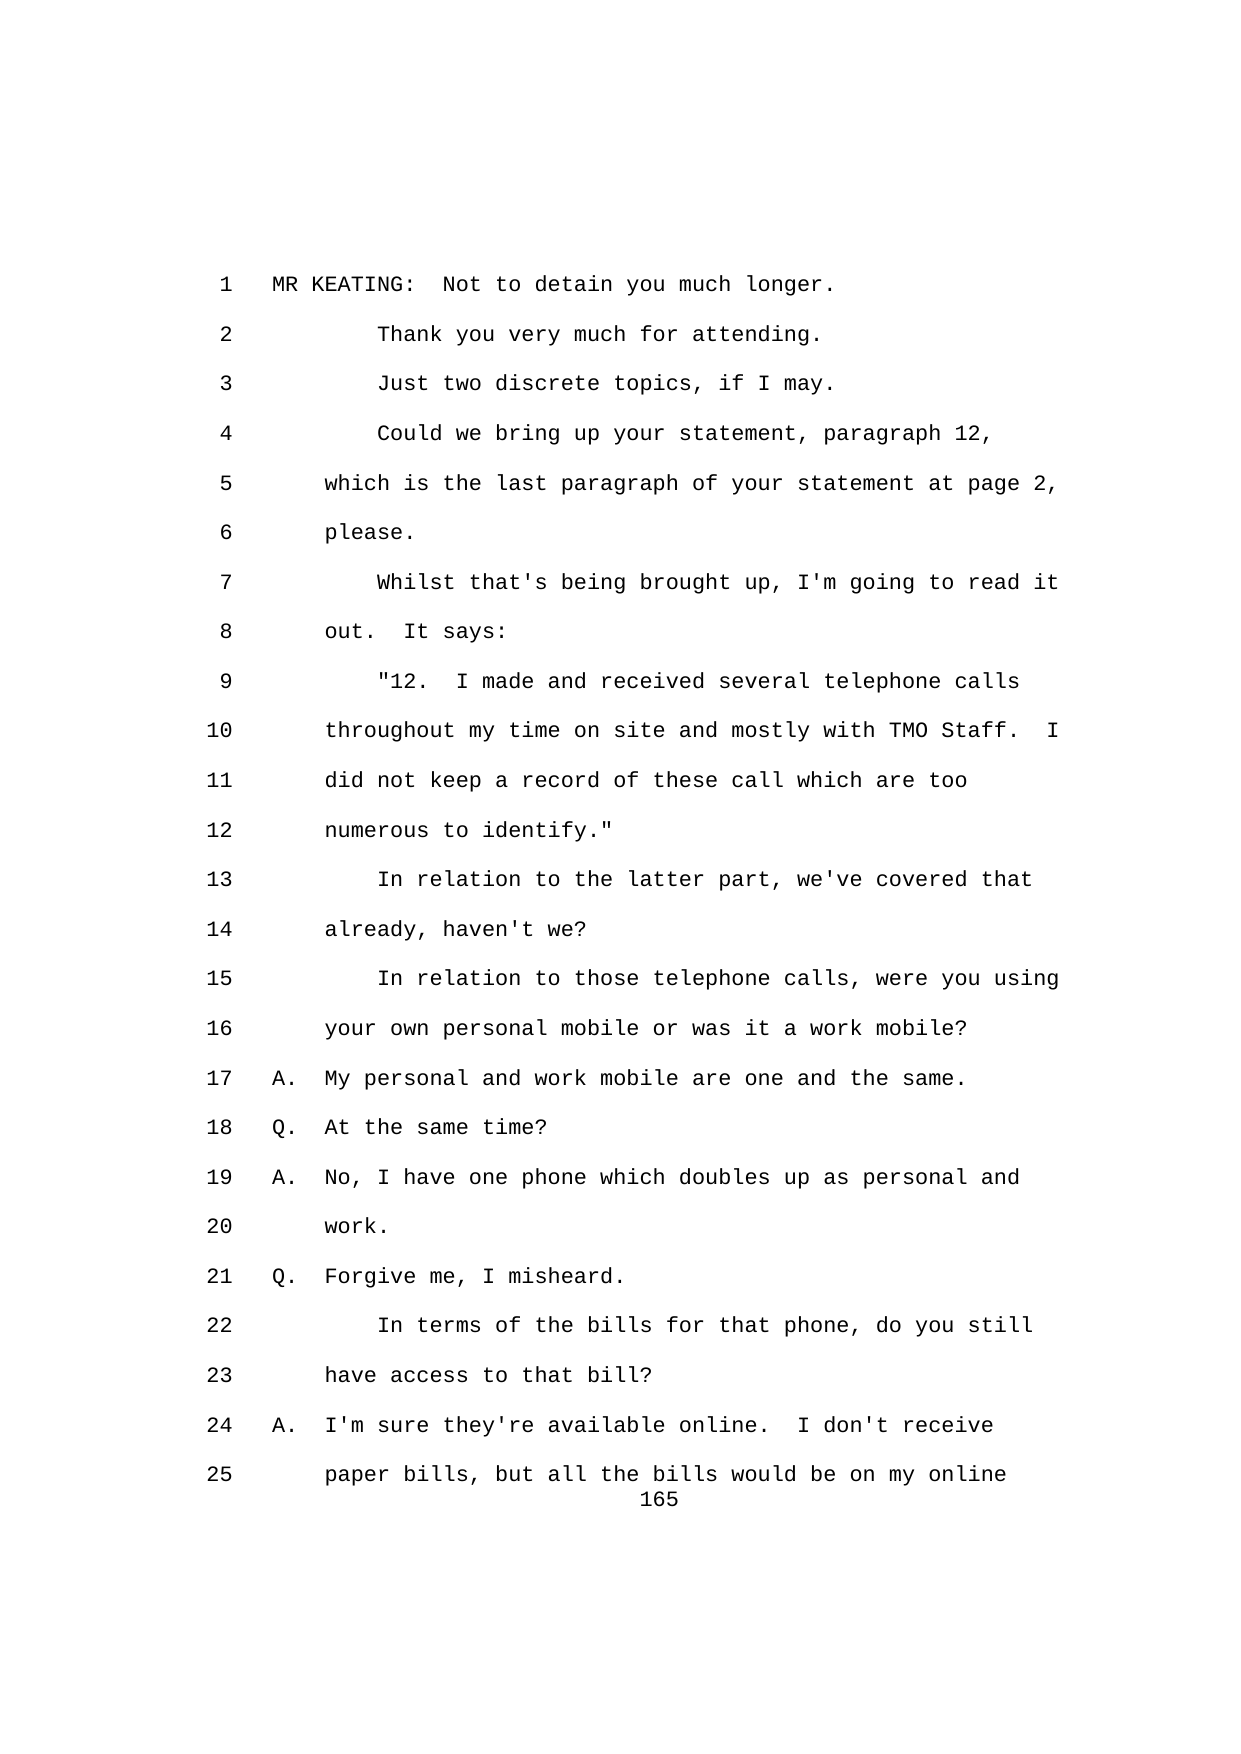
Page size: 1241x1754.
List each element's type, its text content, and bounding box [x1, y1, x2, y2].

text 15 In relation to those telephone calls, were you using [75, 967, 1165, 992]
text 21 Q. Forgive me, I misheard. [75, 1265, 1165, 1290]
text 25 paper bills, but all the bills would be on my online [75, 1463, 1165, 1488]
text 9 "12. I made and received several telephone calls [75, 670, 1165, 695]
text 10 throughout my time on site and mostly with TMO Staff. I [75, 719, 1165, 744]
text 20 work. [75, 1215, 1165, 1240]
text 1 MR KEATING: Not to detain you much longer. [75, 273, 1165, 298]
text 11 did not keep a record of these call which are too [75, 769, 1165, 794]
text 14 already, haven't we? [75, 918, 1165, 943]
text 7 Whilst that's being brought up, I'm going to read it [75, 571, 1165, 596]
text 23 have access to that bill? [75, 1364, 1165, 1389]
text 8 out. It says: [75, 620, 1165, 645]
text 19 A. No, I have one phone which doubles up as personal and [75, 1166, 1165, 1191]
text 3 Just two discrete topics, if I may. [75, 372, 1165, 397]
text 22 In terms of the bills for that phone, do you still [75, 1314, 1165, 1339]
text 12 numerous to identify." [75, 819, 1165, 843]
text 5 which is the last paragraph of your statement at page 2, [75, 472, 1165, 496]
text 17 A. My personal and work mobile are one and the same. [75, 1067, 1165, 1091]
text 18 Q. At the same time? [75, 1116, 1165, 1141]
text 13 In relation to the latter part, we've covered that [75, 868, 1165, 893]
text 24 A. I'm sure they're available online. I don't receive [75, 1414, 1165, 1438]
text 4 Could we bring up your statement, paragraph 12, [75, 422, 1165, 447]
text 6 please. [75, 521, 1165, 546]
text 2 Thank you very much for attending. [75, 323, 1165, 348]
text 16 your own personal mobile or was it a work mobile? [75, 1017, 1165, 1042]
text 165 [75, 1488, 1165, 1513]
